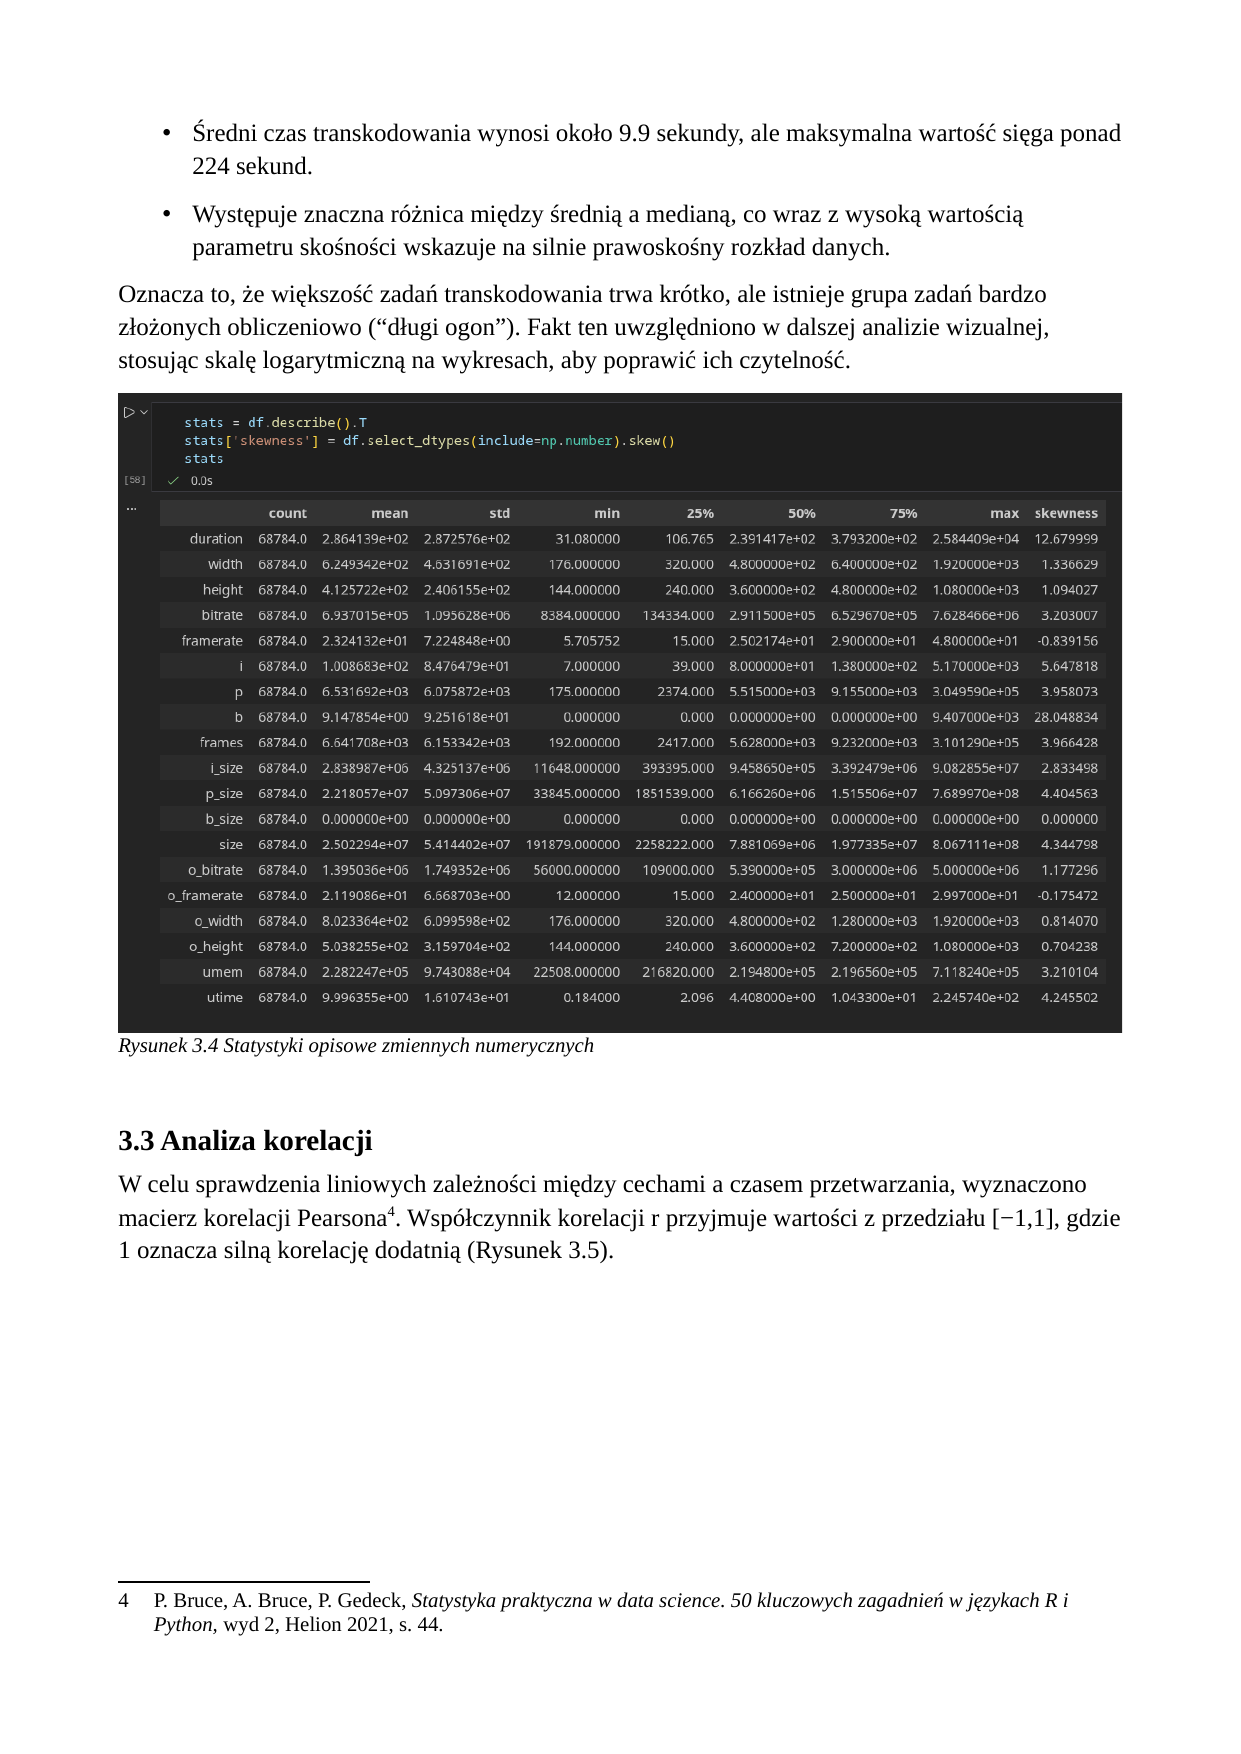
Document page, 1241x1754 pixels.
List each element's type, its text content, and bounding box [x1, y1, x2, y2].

subtitle 3.3 Analiza korelacji [118, 1123, 1122, 1157]
text P. Bruce, A. Bruce, P. Gedeck, Statystyka praktyczna w data science. 50 kluczowych zagadnień w językach R i Python, wyd 2, Helion 2021, s. 44. [118, 1588, 1122, 1636]
text Oznacza to, że większość zadań transkodowania trwa krótko, ale istnieje grupa zadań bardzo złożonych obliczeniowo (“długi ogon”). Fakt ten uwzględniono w dalszej analizie wizualnej, stosując skalę logarytmiczną na wykresach, aby poprawić ich czytelność. [118, 279, 1122, 374]
list Występuje znaczna różnica między średnią a medianą, co wraz z wysoką wartością parametru skośności wskazuje na silnie prawoskośny rozkład danych. [162, 199, 1122, 261]
picture [118, 393, 1123, 1033]
text Rysunek 3.4 Statystyki opisowe zmiennych numerycznych [118, 1033, 1122, 1057]
list Średni czas transkodowania wynosi około 9.9 sekundy, ale maksymalna wartość sięga ponad 224 sekund. [162, 118, 1122, 180]
text W celu sprawdzenia liniowych zależności między cechami a czasem przetwarzania, wyznaczono macierz korelacji Pearsona. Współczynnik korelacji r przyjmuje wartości z przedziału [−1,1], gdzie 1 oznacza silną korelację dodatnią (Rysunek 3.5). [118, 1169, 1122, 1264]
